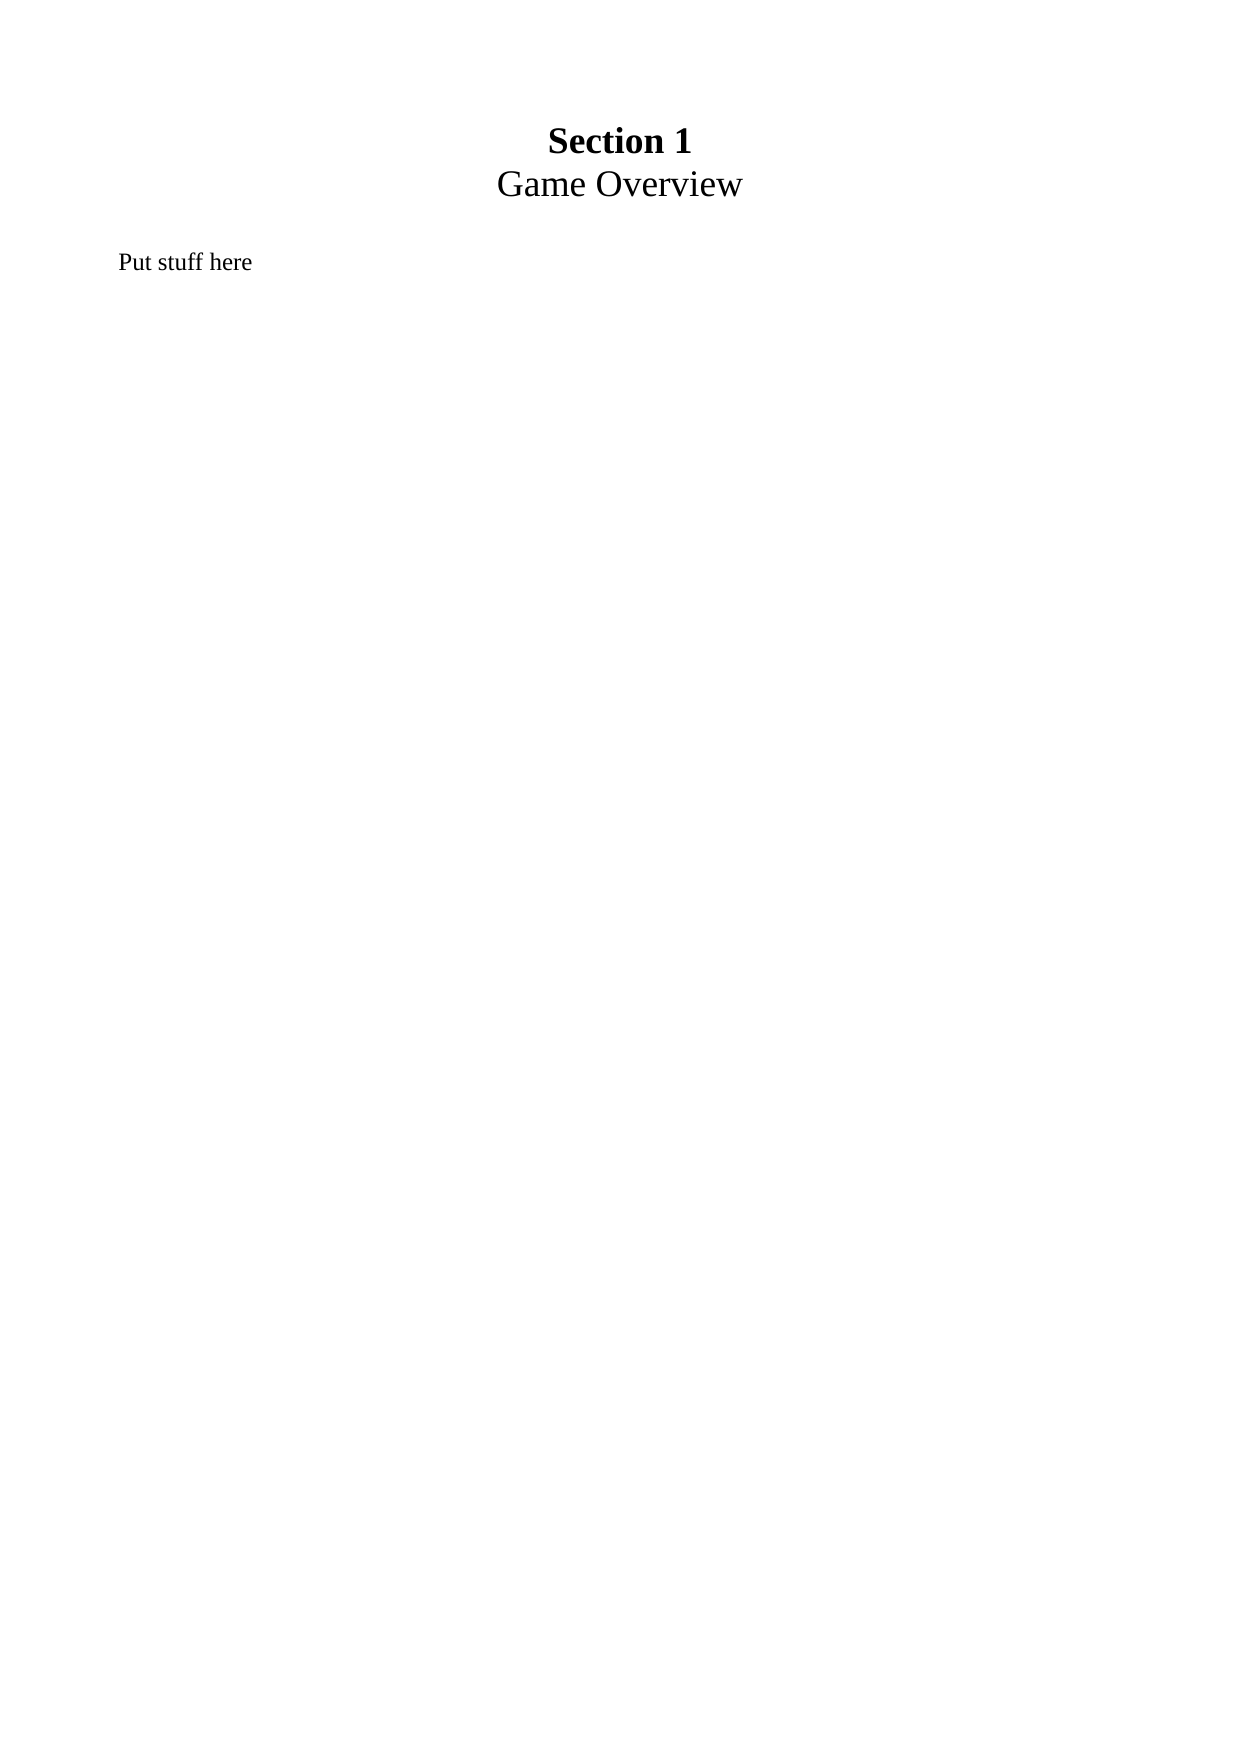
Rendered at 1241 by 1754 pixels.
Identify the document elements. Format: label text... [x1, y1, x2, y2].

text Put stuff here [118, 247, 1122, 276]
text Game Overview [118, 161, 1122, 204]
text Section 1 [118, 118, 1122, 161]
